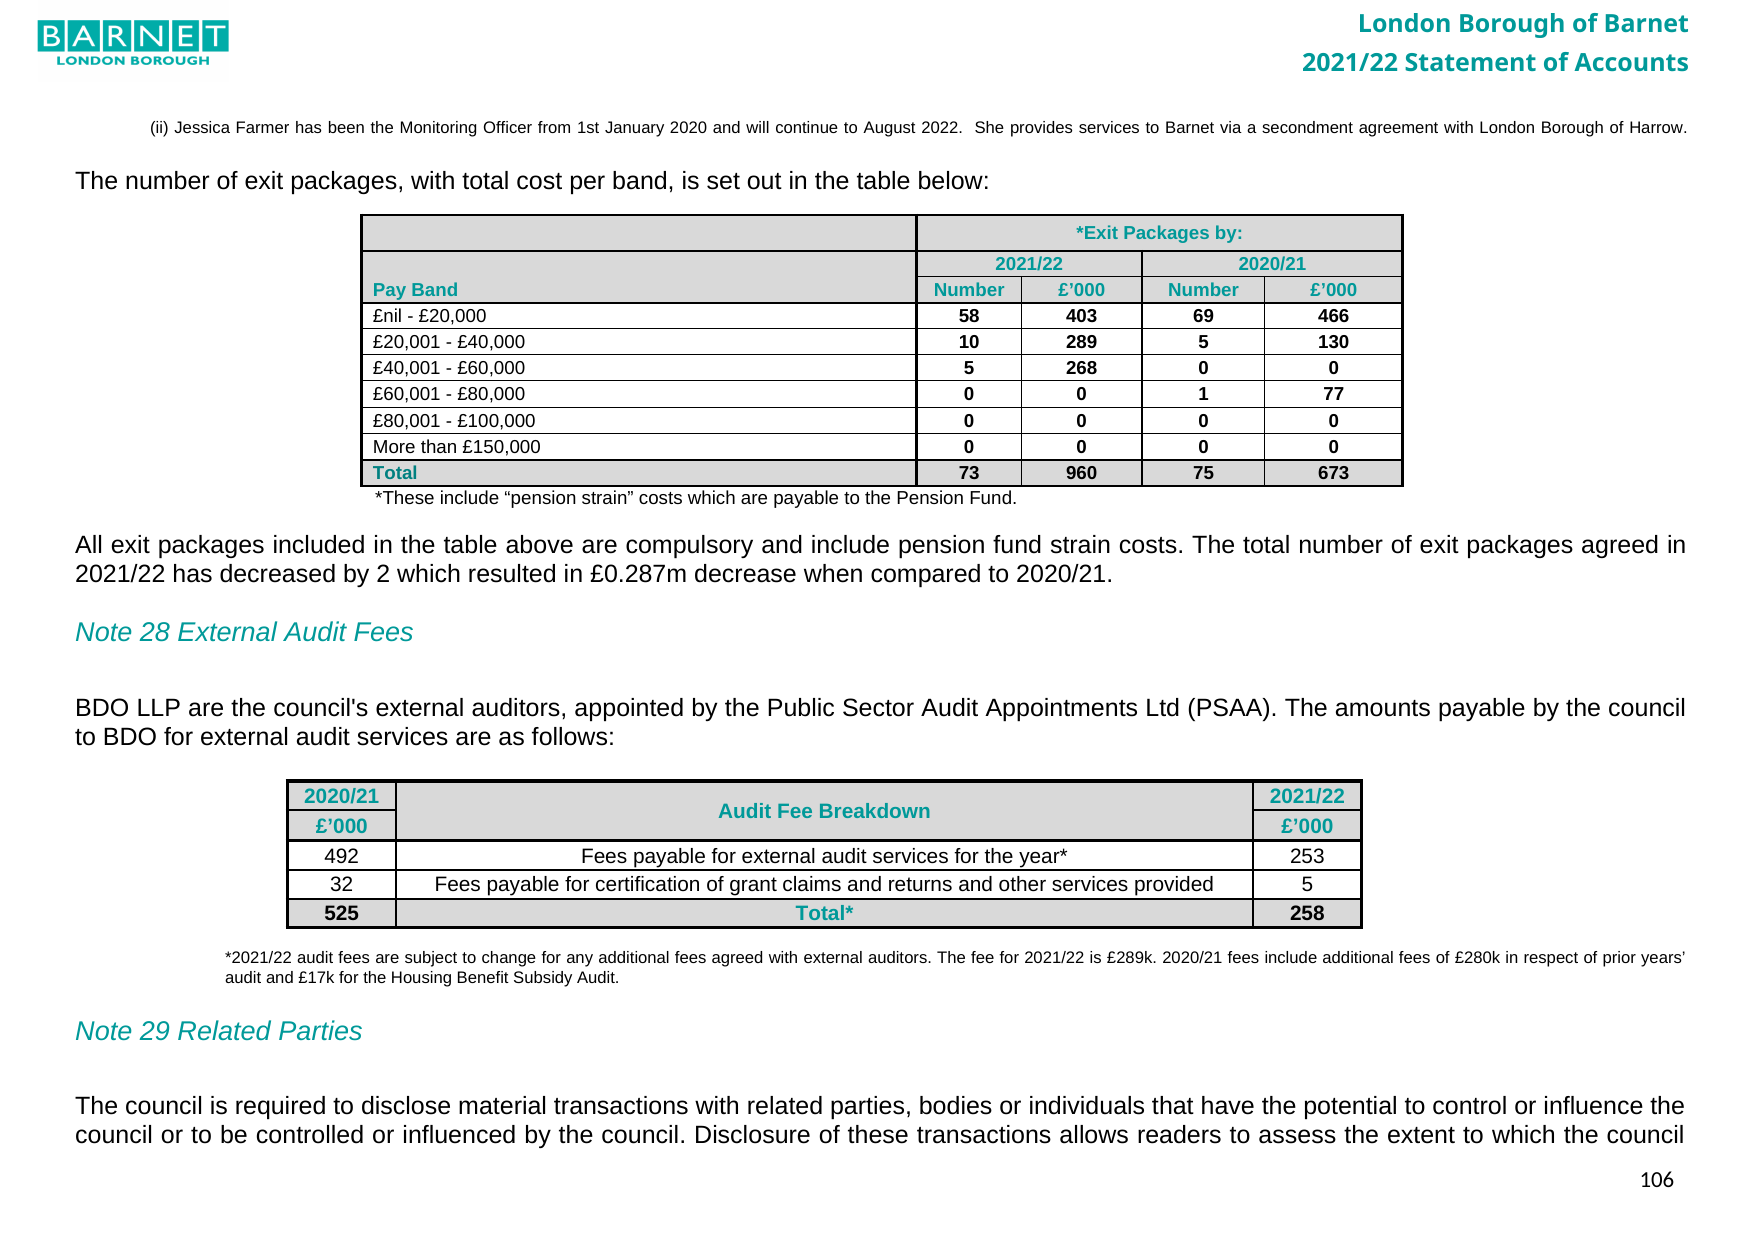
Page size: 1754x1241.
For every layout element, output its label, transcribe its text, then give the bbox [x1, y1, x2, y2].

table_cell £’000 [1022, 277, 1141, 302]
table_cell 258 [1254, 900, 1360, 926]
table_cell Number [1143, 277, 1264, 302]
table_cell 0 [1022, 408, 1141, 433]
table_cell Fees payable for external audit services for the year* [397, 842, 1252, 869]
table_cell 466 [1265, 304, 1401, 328]
table_cell £nil - £20,000 [363, 304, 915, 328]
table_cell 69 [1143, 304, 1264, 328]
table_cell 75 [1143, 461, 1264, 485]
table_cell 492 [289, 842, 395, 869]
table_cell 253 [1254, 842, 1360, 869]
table_cell 0 [1022, 381, 1141, 407]
table_cell £20,001 - £40,000 [363, 329, 915, 354]
table_cell £60,001 - £80,000 [363, 381, 915, 407]
text The number of exit packages, with total cost per band, is set out in the table below: [75, 166, 1689, 195]
table_header [363, 216, 915, 250]
table_cell 5 [1143, 329, 1264, 354]
table_cell 403 [1022, 304, 1141, 328]
text *2021/22 audit fees are subject to change for any additional fees agreed with external auditors. The fee for 2021/22 is £289k. 2020/21 fees include additional fees of £280k in respect of prior years’ audit and £17k for the Housing Benefit Subsidy Audit. [225, 948, 1689, 987]
table_cell 0 [1143, 434, 1264, 459]
table_cell 32 [289, 871, 395, 897]
text BDO LLP are the council's external auditors, appointed by the Public Sector Audit Appointments Ltd (PSAA). The amounts payable by the council to BDO for external audit services are as follows: [75, 693, 1689, 751]
table_cell Total* [397, 900, 1252, 926]
table_cell Total [363, 461, 915, 485]
table_header *Exit Packages by: [918, 216, 1401, 250]
table_cell 77 [1265, 381, 1401, 407]
table_cell £’000 [1265, 277, 1401, 302]
table_cell 0 [1022, 434, 1141, 459]
subtitle Note 29 Related Parties [75, 1015, 1689, 1046]
text *These include “pension strain” costs which are payable to the Pension Fund. [300, 487, 1689, 509]
table_cell £40,001 - £60,000 [363, 355, 915, 380]
subtitle Note 28 External Audit Fees [75, 616, 1689, 648]
table_cell More than £150,000 [363, 434, 915, 459]
table_cell 10 [918, 329, 1021, 354]
list (ii) Jessica Farmer has been the Monitoring Officer from 1st January 2020 and will continue to August 2022. She provides services to Barnet via a secondment agreement with London Borough of Harrow. [150, 118, 1689, 166]
table_cell 2020/21 [1143, 252, 1401, 276]
table_cell 130 [1265, 329, 1401, 354]
table_cell 5 [1254, 871, 1360, 897]
table_cell 58 [918, 304, 1021, 328]
text The council is required to disclose material transactions with related parties, bodies or individuals that have the potential to control or influence the council or to be controlled or influenced by the council. Disclosure of these transactions allows readers to assess the extent to which the council [75, 1091, 1689, 1149]
table_cell 0 [1143, 408, 1264, 433]
table_cell [363, 252, 915, 276]
text All exit packages included in the table above are compulsory and include pension fund strain costs. The total number of exit packages agreed in 2021/22 has decreased by 2 which resulted in £0.287m decrease when compared to 2020/21. [75, 530, 1689, 588]
table_cell 960 [1022, 461, 1141, 485]
table_cell 289 [1022, 329, 1141, 354]
table_cell £80,001 - £100,000 [363, 408, 915, 433]
table_cell £’000 [289, 811, 395, 839]
table_cell 0 [1265, 408, 1401, 433]
table_cell £’000 [1254, 811, 1360, 839]
table_cell 2021/22 [918, 252, 1141, 276]
table_cell 0 [918, 408, 1021, 433]
table_cell 0 [1265, 434, 1401, 459]
table_cell 0 [1143, 355, 1264, 380]
table_cell 0 [918, 381, 1021, 407]
table_header 2020/21 [289, 783, 395, 809]
table_cell Number [918, 277, 1021, 302]
table_cell 525 [289, 900, 395, 926]
table_cell 1 [1143, 381, 1264, 407]
table_cell 0 [1265, 355, 1401, 380]
table_header Audit Fee Breakdown [397, 783, 1252, 839]
table_cell Pay Band [363, 276, 915, 302]
table_header 2021/22 [1254, 783, 1360, 809]
table_cell 268 [1022, 355, 1141, 380]
table_cell 5 [918, 355, 1021, 380]
table_cell 673 [1265, 461, 1401, 485]
table_cell 0 [918, 434, 1021, 459]
table_cell Fees payable for certification of grant claims and returns and other services provided [397, 871, 1252, 897]
table_cell 73 [918, 461, 1021, 485]
